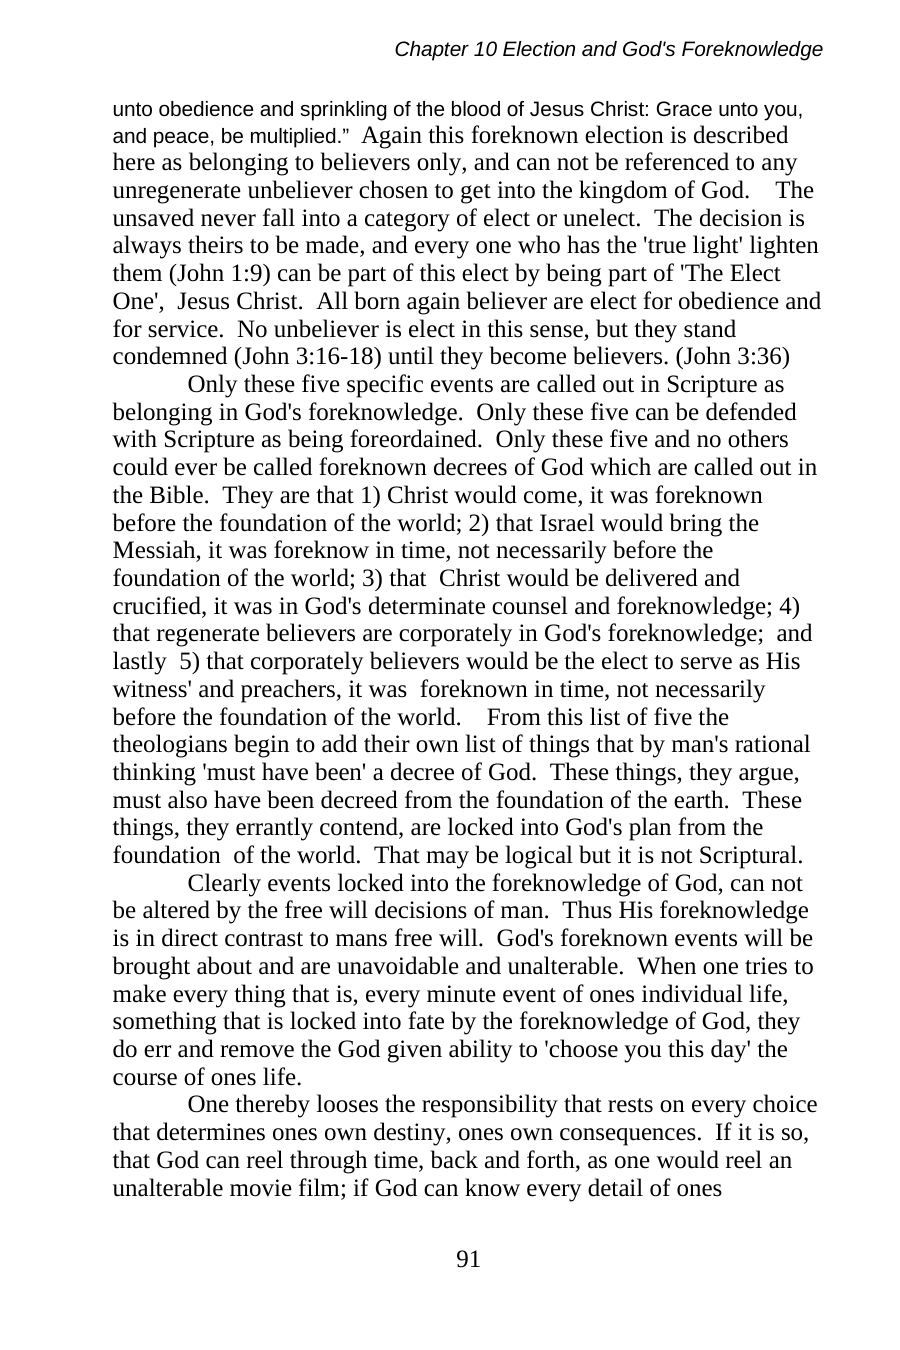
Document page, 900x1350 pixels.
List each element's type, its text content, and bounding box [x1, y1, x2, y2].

text One thereby looses the responsibility that rests on every choice that determines ones own destiny, ones own consequences. If it is so, that God can reel through time, back and forth, as one would reel an unalterable movie film; if God can know every detail of ones [112, 1091, 825, 1201]
text Clearly events locked into the foreknowledge of God, can not be altered by the free will decisions of man. Thus His foreknowledge is in direct contrast to mans free will. God's foreknown events will be brought about and are unavoidable and unalterable. When one tries to make every thing that is, every minute event of ones individual life, something that is locked into fate by the foreknowledge of God, they do err and remove the God given ability to 'choose you this day' the course of ones life. [112, 869, 825, 1091]
text Only these five specific events are called out in Scripture as belonging in God's foreknowledge. Only these five can be defended with Scripture as being foreordained. Only these five and no others could ever be called foreknown decrees of God which are called out in the Bible. They are that 1) Christ would come, it was foreknown before the foundation of the world; 2) that Israel would bring the Messiah, it was foreknow in time, not necessarily before the foundation of the world; 3) that Christ would be delivered and crucified, it was in God's determinate counsel and foreknowledge; 4) that regenerate believers are corporately in God's foreknowledge; and lastly 5) that corporately believers would be the elect to serve as His witness' and preachers, it was foreknown in time, not necessarily before the foundation of the world. From this list of five the theologians begin to add their own list of things that by man's rational thinking 'must have been' a decree of God. These things, they argue, must also have been decreed from the foundation of the earth. These things, they errantly contend, are locked into God's plan from the foundation of the world. That may be logical but it is not Scriptural. [112, 370, 825, 869]
text unto obedience and sprinkling of the blood of Jesus Christ: Grace unto you, and peace, be multiplied.” Again this foreknown election is described here as belonging to believers only, and can not be referenced to any unregenerate unbeliever chosen to get into the kingdom of God. The unsaved never fall into a category of elect or unelect. The decision is always theirs to be made, and every one who has the 'true light' lighten them (John 1:9) can be part of this elect by being part of 'The Elect One', Jesus Christ. All born again believer are elect for obedience and for service. No unbeliever is elect in this sense, but they stand condemned (John 3:16-18) until they become believers. (John 3:36) [112, 97, 825, 370]
